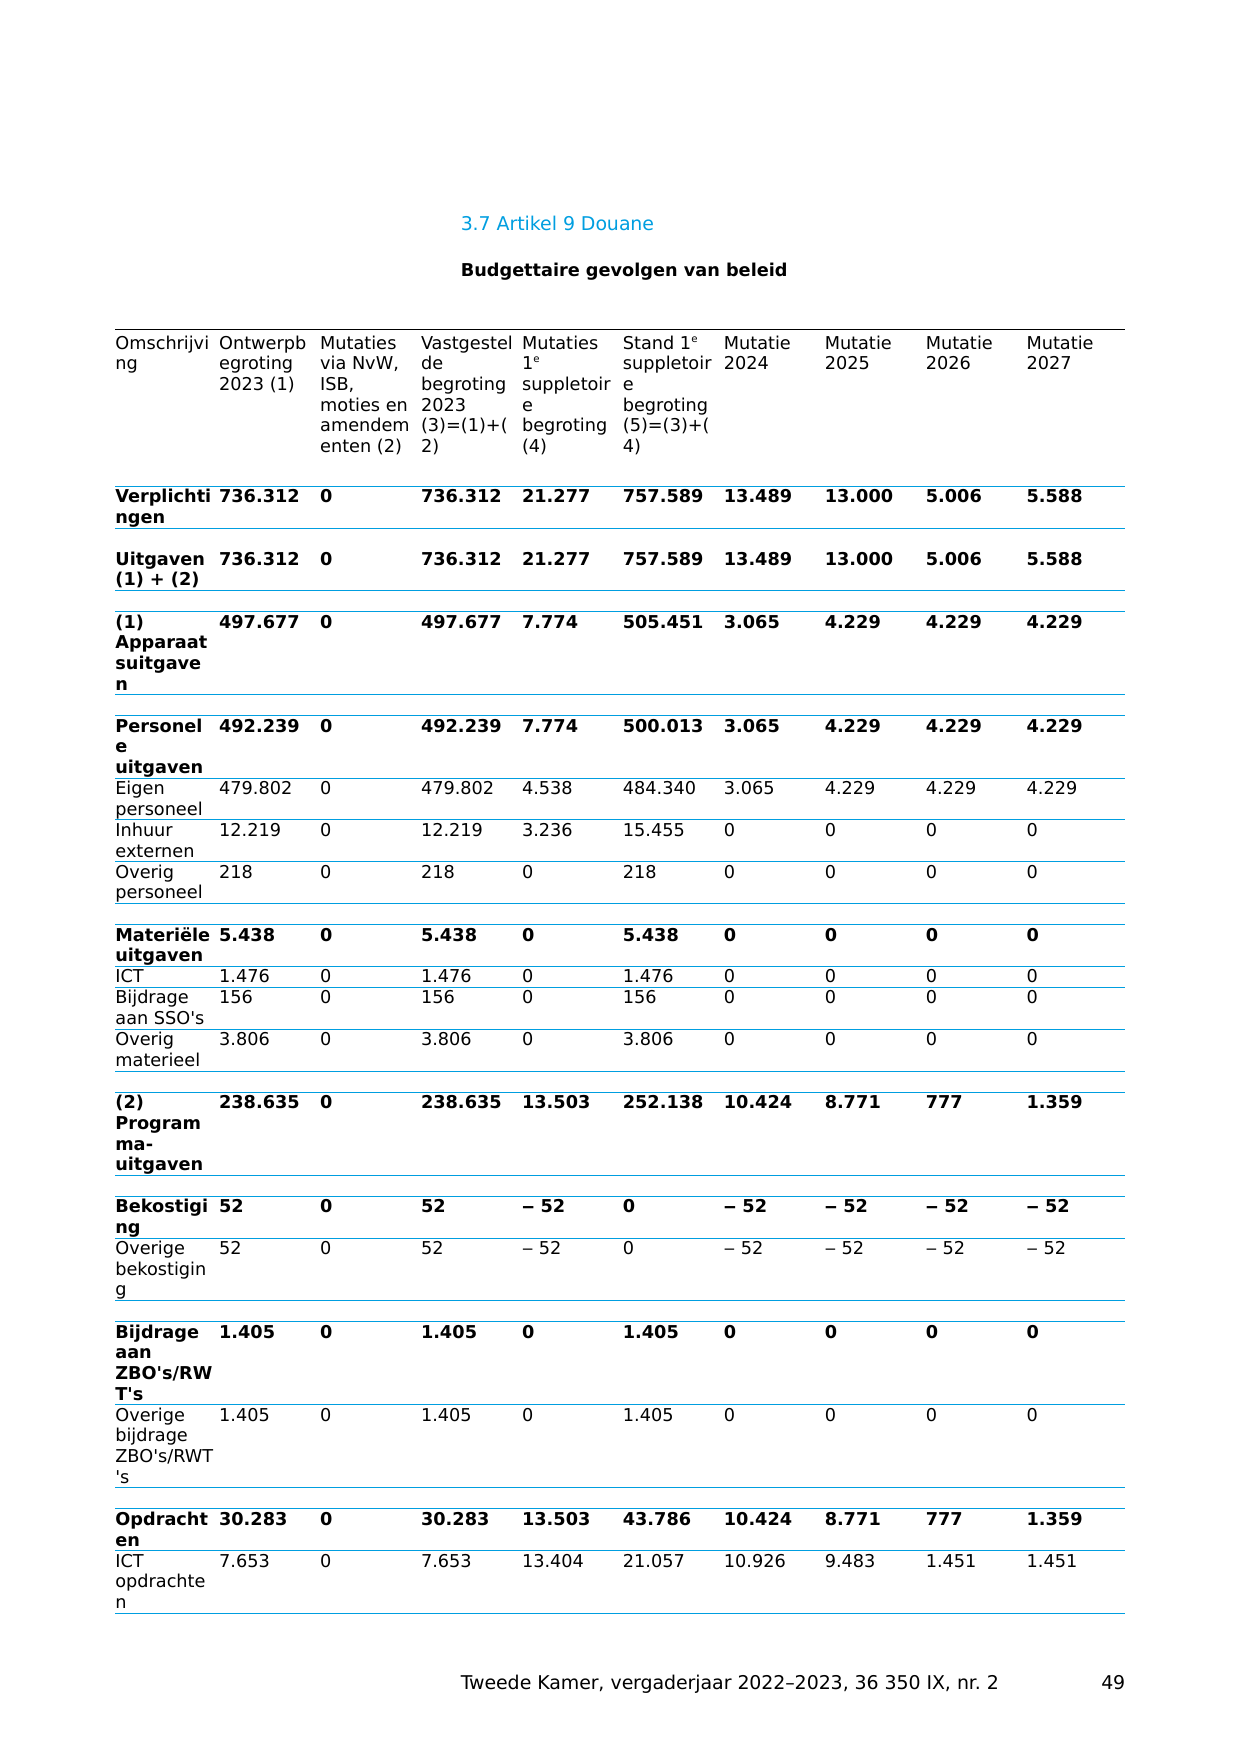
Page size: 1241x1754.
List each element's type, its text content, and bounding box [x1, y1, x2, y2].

table_cell Personele uitgaven [115, 716, 216, 778]
table_cell 7.774 [519, 612, 620, 694]
table_cell Mutatie 2027 [1024, 330, 1125, 459]
table_cell [317, 695, 418, 715]
table_cell Stand 1e suppletoire begroting (5)=(3)+(4) [620, 330, 721, 459]
table_cell ‒ 52 [923, 1197, 1023, 1238]
table_cell (2) Programma-uitgaven [115, 1093, 216, 1175]
table_cell [216, 1301, 317, 1321]
table_cell 13.000 [822, 487, 923, 527]
table_cell 757.589 [620, 549, 721, 590]
table_cell 3.806 [418, 1030, 519, 1071]
table_cell 3.065 [721, 779, 822, 819]
table_cell ICT [115, 967, 216, 987]
table_cell ICT opdrachten [115, 1551, 216, 1612]
table_cell 777 [923, 1093, 1023, 1175]
table_cell 0 [721, 820, 822, 861]
table_cell 3.236 [519, 820, 620, 861]
table_cell 0 [721, 1322, 822, 1404]
table_cell Overig personeel [115, 862, 216, 903]
table_cell 0 [923, 1030, 1023, 1071]
table_cell 736.312 [418, 549, 519, 590]
table_cell [822, 1488, 923, 1508]
table_cell Mutaties 1e suppletoire begroting (4) [519, 330, 620, 459]
table_cell 0 [822, 988, 923, 1029]
table_cell [620, 1301, 721, 1321]
table_cell [822, 1072, 923, 1092]
table_cell Inhuur externen [115, 820, 216, 861]
table_cell 0 [822, 862, 923, 903]
table_cell 1.405 [620, 1322, 721, 1404]
table_cell 0 [923, 1322, 1023, 1404]
table_cell 3.065 [721, 716, 822, 778]
table_cell 4.538 [519, 779, 620, 819]
table_cell [115, 1301, 216, 1321]
table_cell [317, 591, 418, 611]
table_cell 1.359 [1024, 1509, 1125, 1550]
table_cell [115, 1176, 216, 1196]
table_cell 7.653 [216, 1551, 317, 1612]
table_cell 7.774 [519, 716, 620, 778]
table_cell [1024, 1488, 1125, 1508]
table_cell [115, 591, 216, 611]
table_cell [519, 904, 620, 924]
table_cell 8.771 [822, 1093, 923, 1175]
table_cell [822, 904, 923, 924]
table_cell 0 [721, 1405, 822, 1487]
table_cell 0 [721, 1030, 822, 1071]
table_cell 0 [721, 967, 822, 987]
table_cell 479.802 [216, 779, 317, 819]
table_cell ‒ 52 [721, 1197, 822, 1238]
table_cell 0 [822, 967, 923, 987]
table_cell 0 [317, 779, 418, 819]
table_cell [519, 1488, 620, 1508]
table_cell [115, 1072, 216, 1092]
table_cell 4.229 [822, 716, 923, 778]
table_cell [216, 904, 317, 924]
table_cell 4.229 [1024, 612, 1125, 694]
table_cell 13.503 [519, 1509, 620, 1550]
table_cell [1024, 904, 1125, 924]
table_cell 0 [822, 925, 923, 966]
table_cell 0 [822, 820, 923, 861]
table_cell 8.771 [822, 1509, 923, 1550]
table_cell [216, 591, 317, 611]
table_cell 13.503 [519, 1093, 620, 1175]
table_cell [1024, 1301, 1125, 1321]
table_cell 4.229 [822, 779, 923, 819]
table_cell 0 [519, 1030, 620, 1071]
table_cell 1.405 [216, 1405, 317, 1487]
table_cell [1024, 695, 1125, 715]
table_cell 0 [317, 549, 418, 590]
table_cell 4.229 [1024, 779, 1125, 819]
table_cell 1.405 [418, 1322, 519, 1404]
table_cell [1024, 1176, 1125, 1196]
table_cell 757.589 [620, 487, 721, 527]
table_cell 30.283 [216, 1509, 317, 1550]
table_cell 5.438 [216, 925, 317, 966]
table_cell 0 [317, 862, 418, 903]
table_cell 479.802 [418, 779, 519, 819]
table_cell 5.006 [923, 549, 1023, 590]
table_cell 0 [519, 862, 620, 903]
table_cell [115, 695, 216, 715]
table_cell [418, 1176, 519, 1196]
table_cell [317, 1301, 418, 1321]
table_cell 3.806 [620, 1030, 721, 1071]
table_cell 0 [317, 1509, 418, 1550]
table_cell ‒ 52 [923, 1239, 1023, 1300]
table_cell 13.000 [822, 549, 923, 590]
table_cell 4.229 [822, 612, 923, 694]
table_cell [721, 1072, 822, 1092]
table_cell 156 [620, 988, 721, 1029]
table_cell Overig materieel [115, 1030, 216, 1071]
table_cell 0 [519, 1405, 620, 1487]
table_cell ‒ 52 [1024, 1197, 1125, 1238]
table_cell 484.340 [620, 779, 721, 819]
table_cell [216, 529, 317, 549]
table_cell 0 [317, 612, 418, 694]
table_cell 15.455 [620, 820, 721, 861]
table_cell [418, 904, 519, 924]
table_cell [923, 695, 1023, 715]
table_cell 0 [317, 1551, 418, 1612]
table_cell 13.404 [519, 1551, 620, 1612]
table_cell [519, 1301, 620, 1321]
table_cell 52 [418, 1197, 519, 1238]
table_cell [418, 1301, 519, 1321]
table_cell 0 [317, 1322, 418, 1404]
table_cell 1.476 [216, 967, 317, 987]
table_cell [216, 1176, 317, 1196]
table_cell [418, 1488, 519, 1508]
table_cell Ontwerpbegroting 2023 (1) [216, 330, 317, 459]
table_cell 10.926 [721, 1551, 822, 1612]
table_cell 4.229 [923, 779, 1023, 819]
table_cell 0 [519, 1322, 620, 1404]
table_cell [519, 1072, 620, 1092]
table_cell 9.483 [822, 1551, 923, 1612]
table_cell 0 [822, 1322, 923, 1404]
table_cell [620, 904, 721, 924]
table_cell [216, 1488, 317, 1508]
table_cell 505.451 [620, 612, 721, 694]
table_cell 1.405 [620, 1405, 721, 1487]
table_cell 1.405 [418, 1405, 519, 1487]
table_cell 736.312 [418, 487, 519, 527]
table_cell ‒ 52 [822, 1197, 923, 1238]
table_cell Bekostiging [115, 1197, 216, 1238]
table_cell [418, 529, 519, 549]
table_cell Mutatie 2026 [923, 330, 1023, 459]
table_cell 218 [216, 862, 317, 903]
table_cell 10.424 [721, 1509, 822, 1550]
table_cell [216, 695, 317, 715]
table_cell [721, 1301, 822, 1321]
table_cell 0 [317, 1197, 418, 1238]
table_cell [418, 591, 519, 611]
table_cell [317, 1072, 418, 1092]
table_cell [115, 459, 1125, 486]
table_cell 1.405 [216, 1322, 317, 1404]
table_cell [317, 1176, 418, 1196]
table_cell [115, 904, 216, 924]
table_cell 43.786 [620, 1509, 721, 1550]
table_cell [115, 529, 216, 549]
table_cell 0 [317, 1405, 418, 1487]
table_cell [317, 1488, 418, 1508]
table_cell [620, 1072, 721, 1092]
table_cell [1024, 529, 1125, 549]
table_cell 0 [519, 925, 620, 966]
table_cell Mutatie 2024 [721, 330, 822, 459]
table_cell 156 [216, 988, 317, 1029]
table_cell [418, 1072, 519, 1092]
table_cell ‒ 52 [822, 1239, 923, 1300]
table_cell Vastgestelde begroting 2023 (3)=(1)+(2) [418, 330, 519, 459]
table_cell 0 [317, 988, 418, 1029]
table_cell 0 [1024, 1405, 1125, 1487]
table_cell 0 [519, 988, 620, 1029]
table_cell 218 [418, 862, 519, 903]
table_cell 0 [620, 1197, 721, 1238]
table_cell 10.424 [721, 1093, 822, 1175]
table_cell 0 [721, 988, 822, 1029]
table_cell [620, 695, 721, 715]
table_cell 492.239 [216, 716, 317, 778]
table_cell [620, 1176, 721, 1196]
table_cell 3.065 [721, 612, 822, 694]
table_cell 497.677 [418, 612, 519, 694]
table_cell Materiële uitgaven [115, 925, 216, 966]
table_header Tabel 19 Budgettaire gevolgen van beleid artikel 9 Douane (bedragen x € 1.000) [115, 304, 1125, 329]
table_cell 0 [1024, 967, 1125, 987]
table_cell 0 [923, 988, 1023, 1029]
table_cell 5.438 [620, 925, 721, 966]
table_cell 3.806 [216, 1030, 317, 1071]
table_cell 1.451 [1024, 1551, 1125, 1612]
table_cell 13.489 [721, 487, 822, 527]
table_cell 52 [216, 1197, 317, 1238]
table_cell [721, 695, 822, 715]
table_cell [923, 1072, 1023, 1092]
table_cell [317, 904, 418, 924]
table_cell 0 [923, 967, 1023, 987]
table_cell 0 [620, 1239, 721, 1300]
table_cell 21.277 [519, 549, 620, 590]
table_cell 30.283 [418, 1509, 519, 1550]
table_cell [721, 1176, 822, 1196]
table_cell [721, 904, 822, 924]
table_cell [1024, 591, 1125, 611]
table_cell 0 [822, 1030, 923, 1071]
table_cell Eigen personeel [115, 779, 216, 819]
table_cell 0 [822, 1405, 923, 1487]
table_cell 7.653 [418, 1551, 519, 1612]
table_cell Mutaties via NvW, ISB, moties en amendementen (2) [317, 330, 418, 459]
table_cell 12.219 [418, 820, 519, 861]
table_cell 4.229 [1024, 716, 1125, 778]
table_cell 0 [317, 925, 418, 966]
table_cell 1.476 [620, 967, 721, 987]
table_cell 0 [1024, 988, 1125, 1029]
table_cell 252.138 [620, 1093, 721, 1175]
table_cell Bijdrage aan SSO's [115, 988, 216, 1029]
table_cell 500.013 [620, 716, 721, 778]
text Budgettaire gevolgen van beleid [461, 258, 1125, 281]
table_cell 52 [216, 1239, 317, 1300]
table_cell [721, 591, 822, 611]
table_cell 0 [317, 820, 418, 861]
table_cell 52 [418, 1239, 519, 1300]
table_cell ‒ 52 [519, 1197, 620, 1238]
table_cell [923, 1301, 1023, 1321]
table_cell 497.677 [216, 612, 317, 694]
table_cell 0 [317, 1239, 418, 1300]
table_cell 777 [923, 1509, 1023, 1550]
table_cell 0 [721, 925, 822, 966]
table_cell 238.635 [216, 1093, 317, 1175]
table_cell 0 [923, 925, 1023, 966]
table_cell 0 [1024, 862, 1125, 903]
table_cell ‒ 52 [519, 1239, 620, 1300]
table_cell 5.588 [1024, 549, 1125, 590]
table_cell 5.588 [1024, 487, 1125, 527]
table_cell 12.219 [216, 820, 317, 861]
table_cell 5.006 [923, 487, 1023, 527]
table_cell 0 [923, 862, 1023, 903]
table_cell 0 [1024, 925, 1125, 966]
table_cell 0 [1024, 820, 1125, 861]
table_cell 238.635 [418, 1093, 519, 1175]
table_cell 1.451 [923, 1551, 1023, 1612]
table_cell [620, 591, 721, 611]
table_cell 492.239 [418, 716, 519, 778]
table_cell [721, 529, 822, 549]
table_cell 156 [418, 988, 519, 1029]
table_cell 0 [317, 1093, 418, 1175]
table_cell [519, 695, 620, 715]
table_cell Mutatie 2025 [822, 330, 923, 459]
table_cell [822, 529, 923, 549]
table_cell [923, 904, 1023, 924]
table_cell 0 [317, 487, 418, 527]
table_cell [519, 1176, 620, 1196]
table_cell Opdrachten [115, 1509, 216, 1550]
table_cell [317, 529, 418, 549]
table_cell 0 [317, 1030, 418, 1071]
table_cell ‒ 52 [721, 1239, 822, 1300]
table_cell 0 [923, 1405, 1023, 1487]
table_cell [923, 591, 1023, 611]
table_cell 0 [519, 967, 620, 987]
table_cell [620, 1488, 721, 1508]
table_cell [822, 1301, 923, 1321]
table_cell [216, 1072, 317, 1092]
table_cell [1024, 1072, 1125, 1092]
table_cell 1.476 [418, 967, 519, 987]
table_cell 0 [317, 716, 418, 778]
table_cell [822, 1176, 923, 1196]
table_cell [721, 1488, 822, 1508]
table_cell 5.438 [418, 925, 519, 966]
table_cell 0 [1024, 1322, 1125, 1404]
table_cell 0 [1024, 1030, 1125, 1071]
table_cell 4.229 [923, 612, 1023, 694]
table_cell Verplichtingen [115, 487, 216, 527]
table_cell 21.057 [620, 1551, 721, 1612]
table_cell Overige bekostiging [115, 1239, 216, 1300]
table_cell 4.229 [923, 716, 1023, 778]
table_cell [620, 529, 721, 549]
table_cell 1.359 [1024, 1093, 1125, 1175]
table_cell 13.489 [721, 549, 822, 590]
table_cell [822, 695, 923, 715]
table_cell [923, 1488, 1023, 1508]
table_cell [115, 1488, 216, 1508]
table_cell [519, 529, 620, 549]
table_cell 218 [620, 862, 721, 903]
table_cell Uitgaven (1) + (2) [115, 549, 216, 590]
table_cell 736.312 [216, 487, 317, 527]
table_cell 0 [923, 820, 1023, 861]
table_cell ‒ 52 [1024, 1239, 1125, 1300]
table_cell [519, 591, 620, 611]
table_cell Omschrijving [115, 330, 216, 459]
table_cell [923, 529, 1023, 549]
table_cell 21.277 [519, 487, 620, 527]
table_cell Bijdrage aan ZBO's/RWT's [115, 1322, 216, 1404]
table_cell 736.312 [216, 549, 317, 590]
table_cell 0 [721, 862, 822, 903]
table_cell [418, 695, 519, 715]
title 3.7 Artikel 9 Douane [461, 213, 1125, 235]
table_cell 0 [317, 967, 418, 987]
table_cell [822, 591, 923, 611]
table_cell (1) Apparaatsuitgaven [115, 612, 216, 694]
table_cell Overige bijdrage ZBO's/RWT's [115, 1405, 216, 1487]
table_cell [923, 1176, 1023, 1196]
